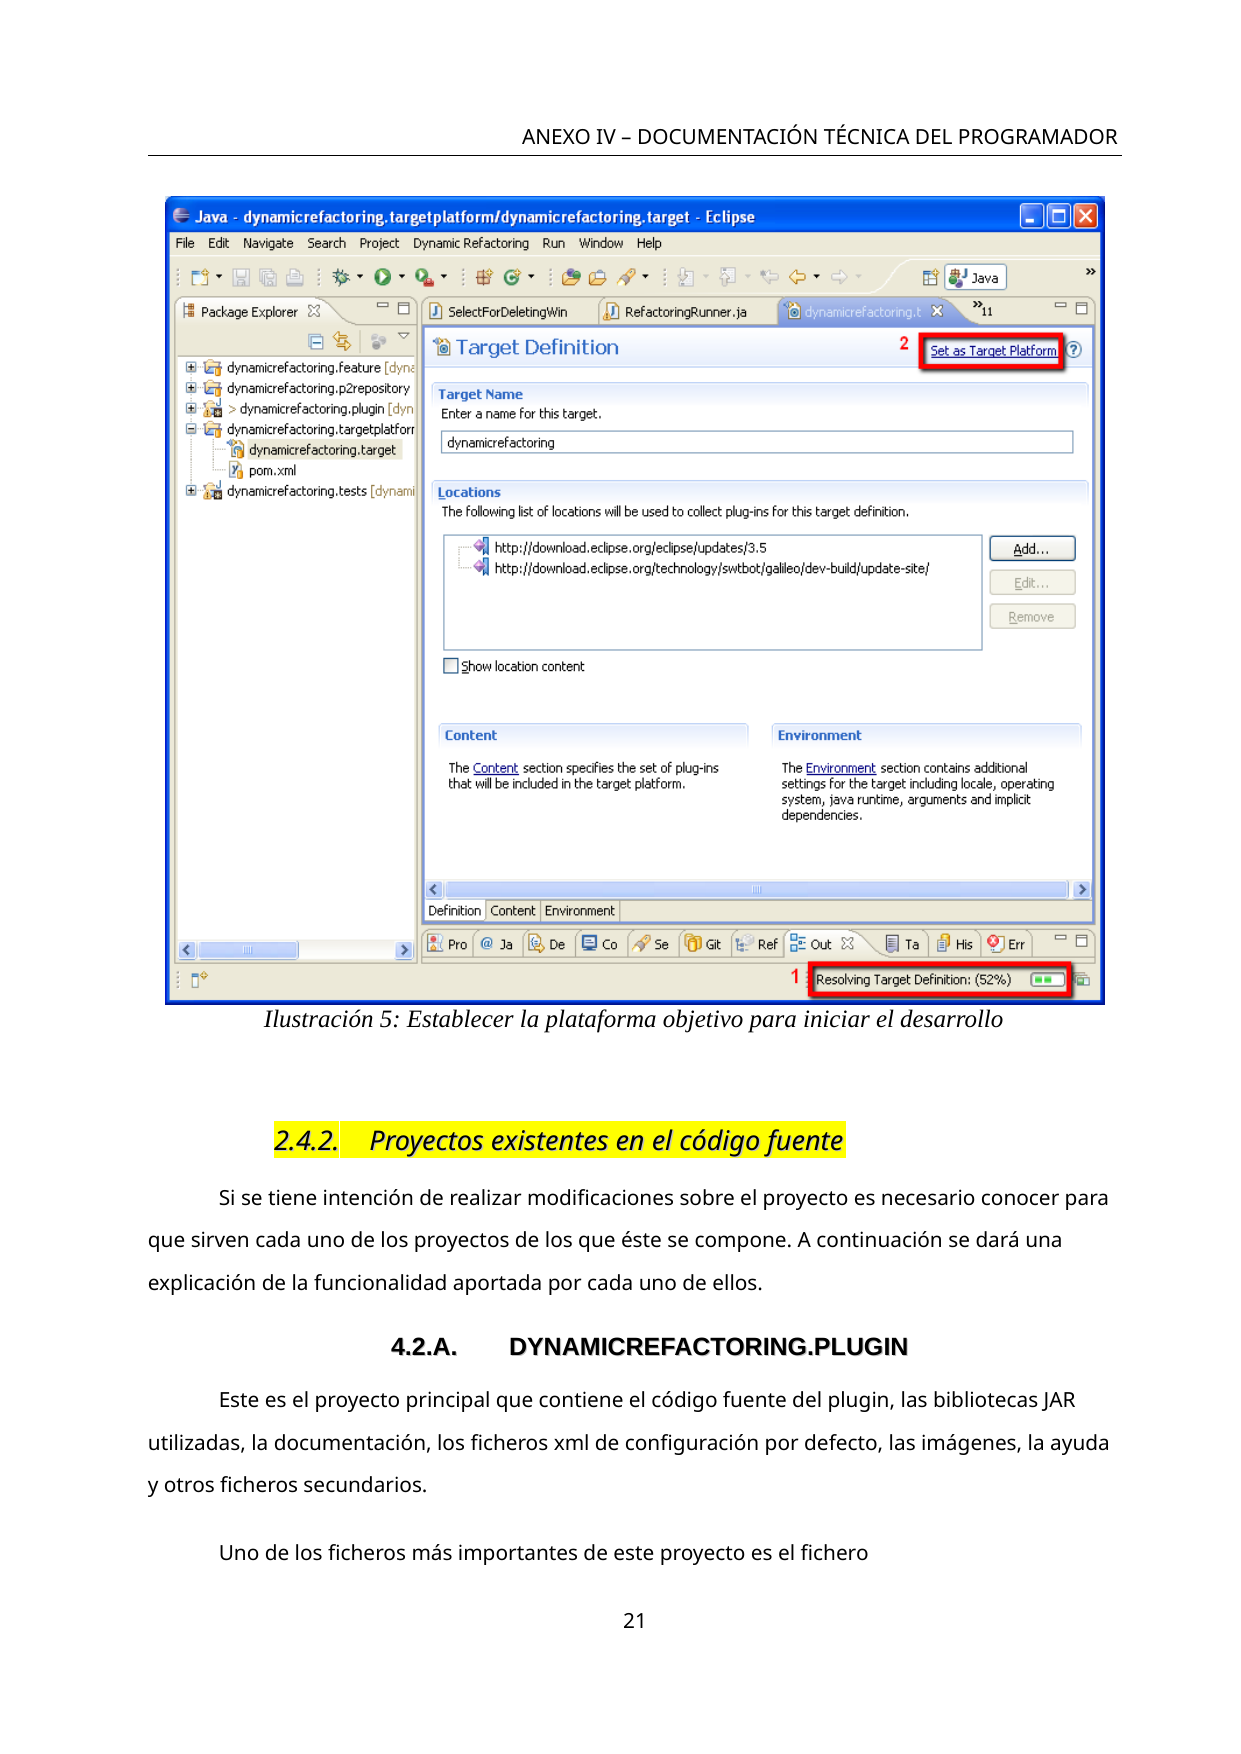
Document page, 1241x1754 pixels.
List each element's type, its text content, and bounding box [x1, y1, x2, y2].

subtitle dynamicrefactoring.plugin [177, 1332, 1122, 1360]
text Ilustración 5: Establecer la plataforma objetivo para iniciar el desarrollo [165, 1005, 1104, 1033]
text Uno de los ficheros más importantes de este proyecto es el fichero [148, 1538, 1122, 1567]
subtitle Proyectos existentes en el código fuente [339, 1121, 1122, 1158]
text Si se tiene intención de realizar modificaciones sobre el proyecto es necesario conocer para que sirven cada uno de los proyectos de los que éste se compone. A continuación se dará una explicación de la funcionalidad aportada por cada uno de ellos. [148, 1183, 1122, 1297]
text Este es el proyecto principal que contiene el código fuente del plugin, las bibliotecas JAR utilizadas, la documentación, los ficheros xml de configuración por defecto, las imágenes, la ayuda y otros ficheros secundarios. [148, 1385, 1122, 1499]
picture [165, 196, 1105, 1005]
